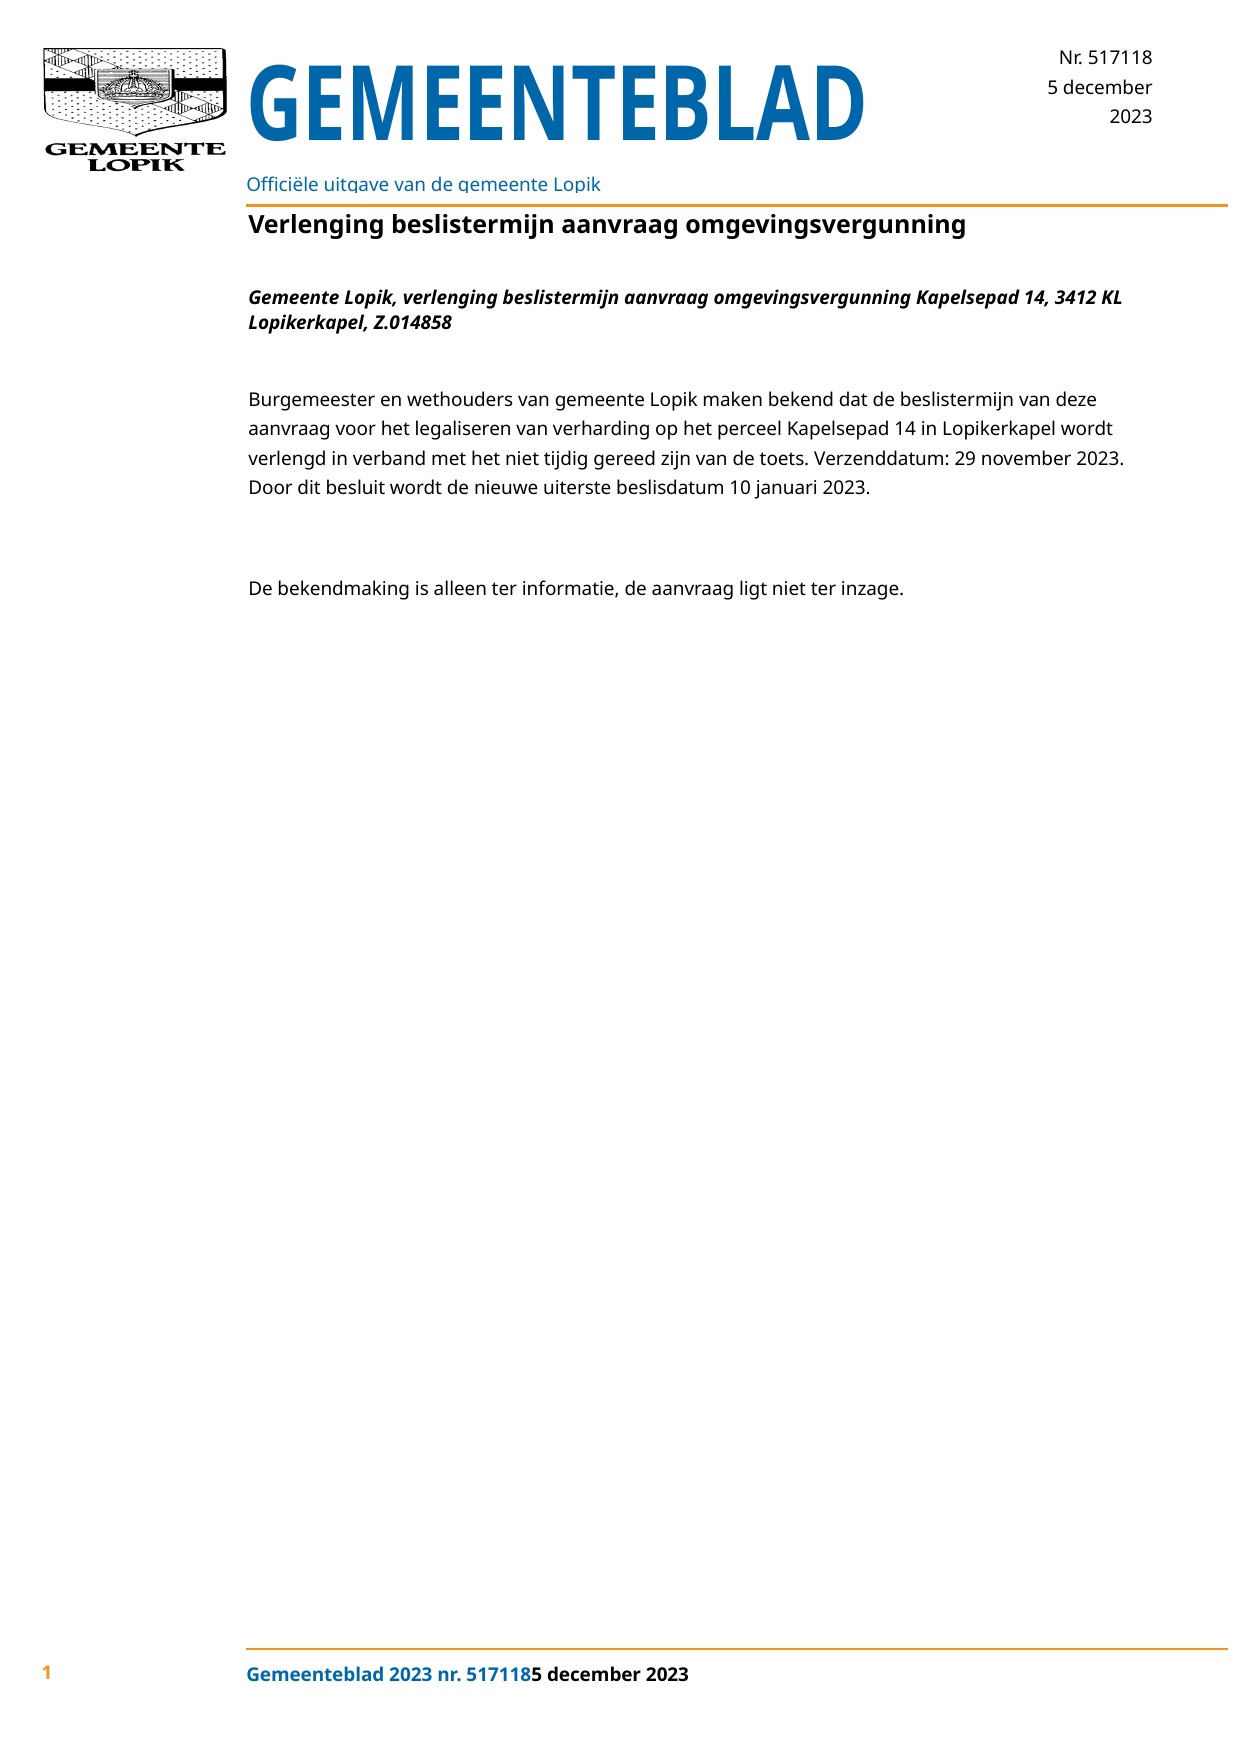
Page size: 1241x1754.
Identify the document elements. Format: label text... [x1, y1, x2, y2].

picture [41, 47, 231, 172]
text Gemeente Lopik, verlenging beslistermijn aanvraag omgevingsvergunning Kapelsepad 14, 3412 KL Lopikerkapel, Z.014858 [248, 284, 1152, 335]
text De bekendmaking is alleen ter informatie, de aanvraag ligt niet ter inzage. [248, 575, 1152, 601]
text Verlenging beslistermijn aanvraag omgevingsvergunning [248, 207, 1152, 241]
text Burgemeester en wethouders van gemeente Lopik maken bekend dat de beslistermijn van deze aanvraag voor het legaliseren van verharding op het perceel Kapelsepad 14 in Lopikerkapel wordt verlengd in verband met het niet tijdig gereed zijn van de toets. Verzenddatum: 29 november 2023. Door dit besluit wordt de nieuwe uiterste beslisdatum 10 januari 2023. [248, 386, 1152, 500]
